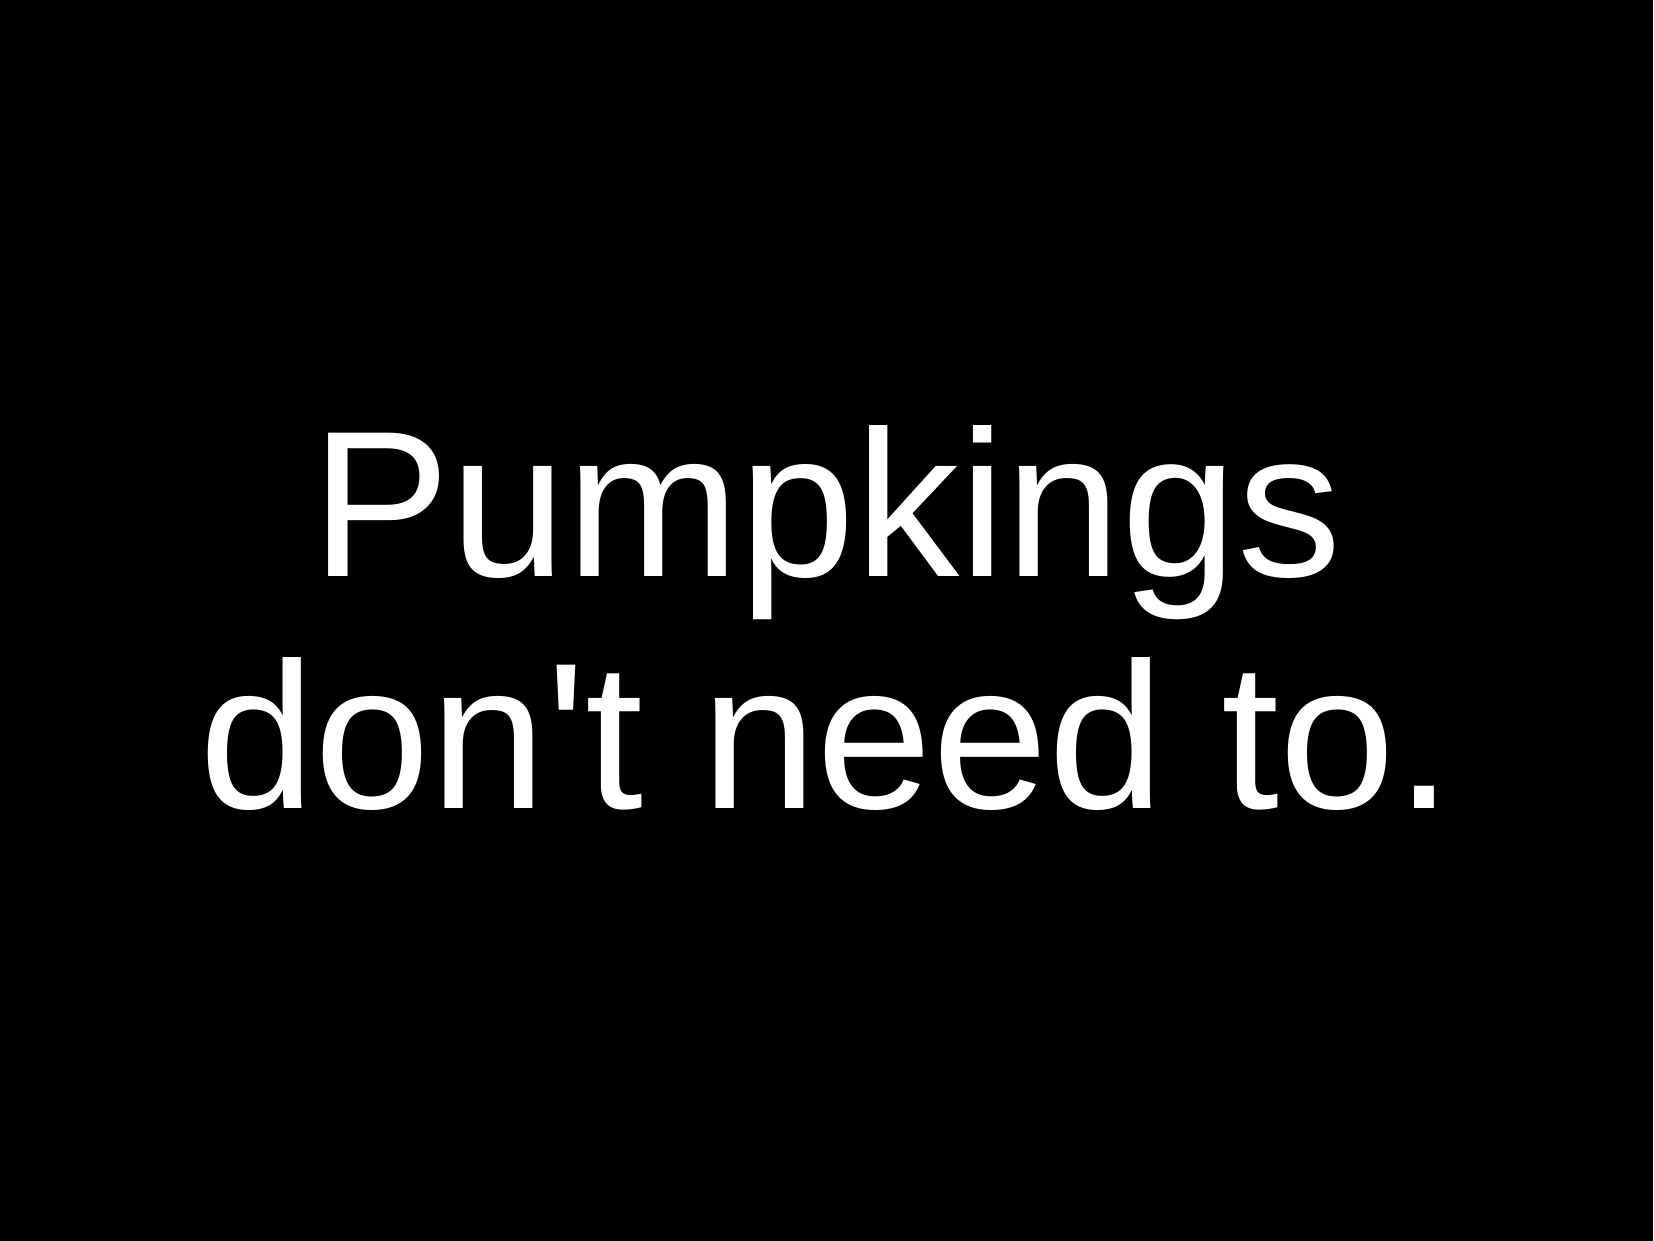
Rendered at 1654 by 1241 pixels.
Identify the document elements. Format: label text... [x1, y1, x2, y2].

title Pumpkings don't need to. [82, 101, 1571, 1140]
